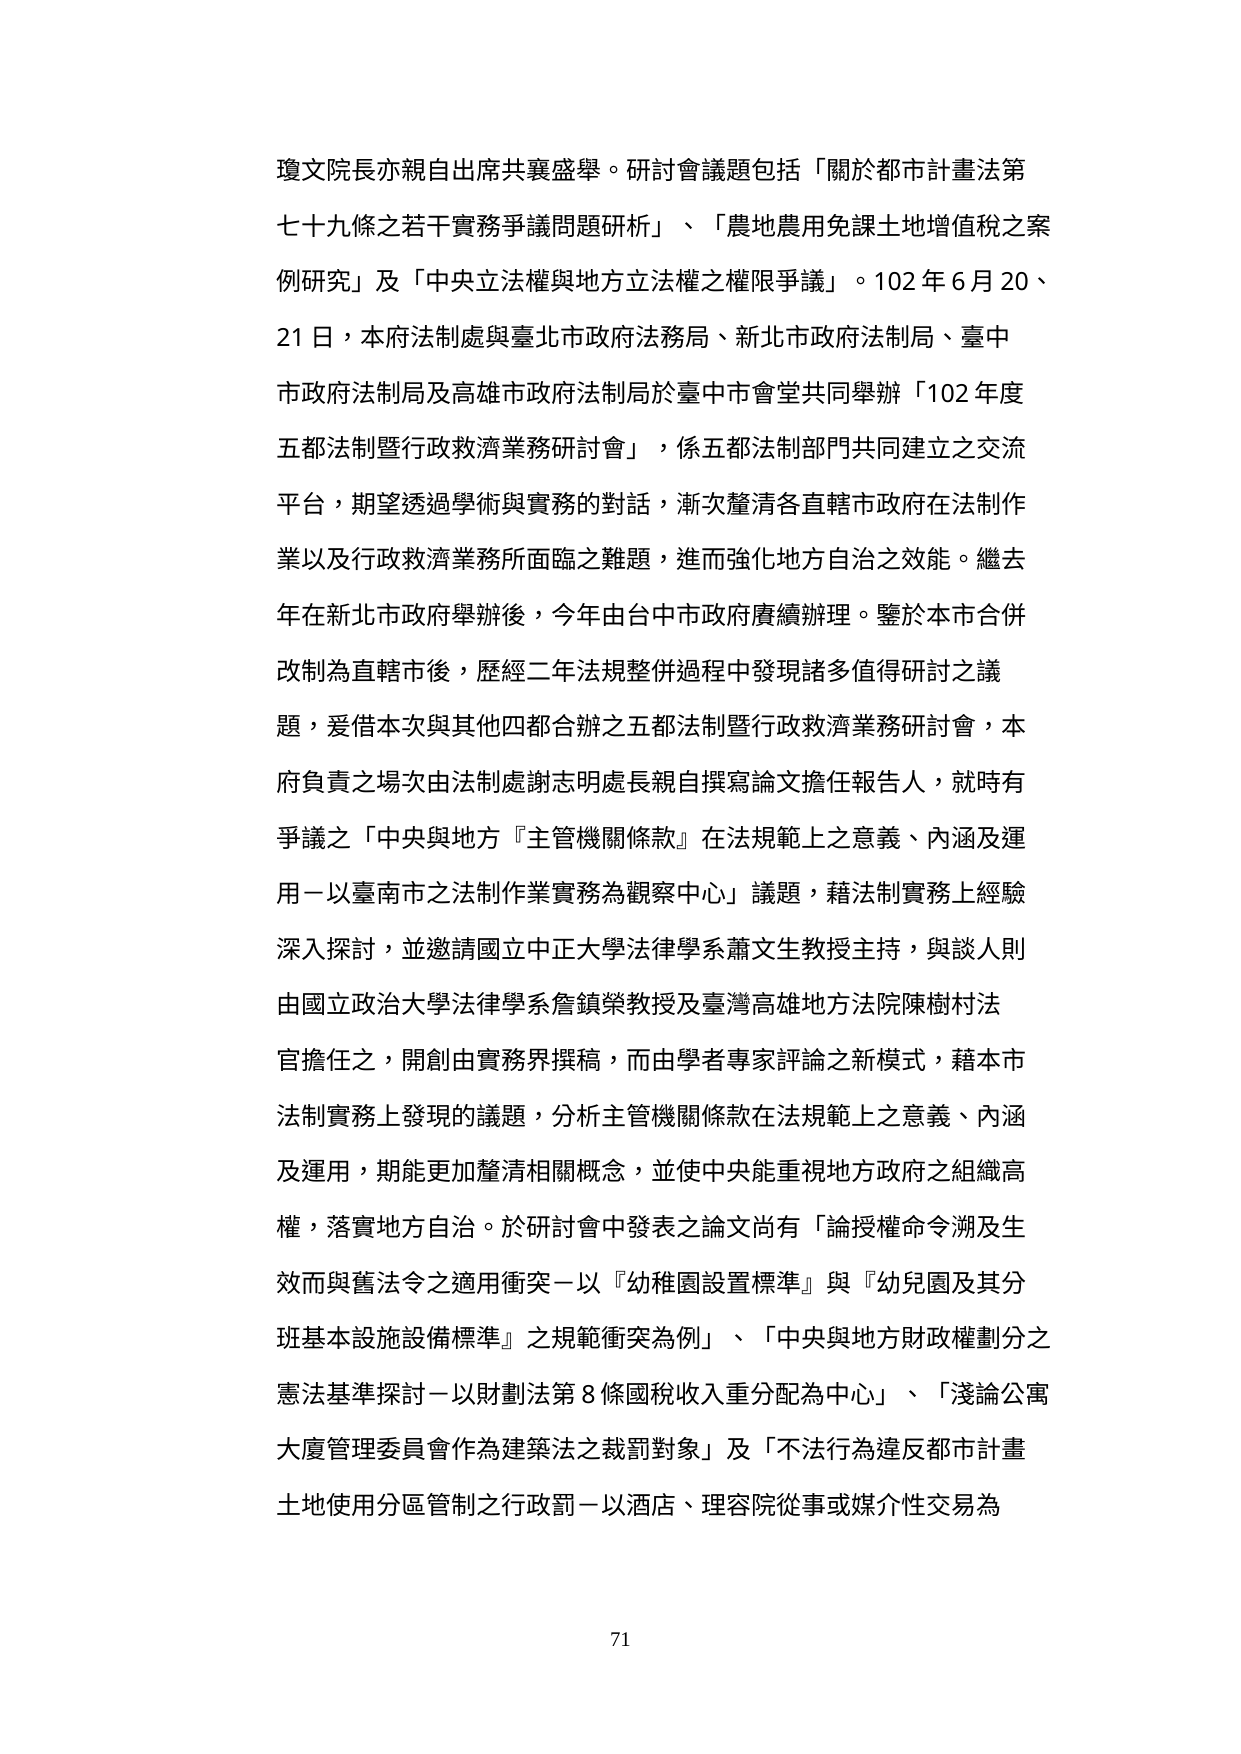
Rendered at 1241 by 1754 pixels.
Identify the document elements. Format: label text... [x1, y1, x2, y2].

text 府負責之場次由法制處謝志明處長親自撰寫論文擔任報告人，就時有 [187, 762, 1053, 799]
text 深入探討，並邀請國立中正大學法律學系蕭文生教授主持，與談人則 [187, 929, 1053, 966]
text 平台，期望透過學術與實務的對話，漸次釐清各直轄市政府在法制作 [187, 484, 1053, 521]
text 用－以臺南市之法制作業實務為觀察中心」議題，藉法制實務上經驗 [187, 873, 1053, 911]
text 瓊文院長亦親自出席共襄盛舉。研討會議題包括「關於都市計畫法第 [187, 150, 1053, 187]
text 官擔任之，開創由實務界撰稿，而由學者專家評論之新模式，藉本市 [187, 1040, 1053, 1077]
text 由國立政治大學法律學系詹鎮榮教授及臺灣高雄地方法院陳樹村法 [187, 984, 1053, 1022]
text 班基本設施設備標準』之規範衝突為例」、「中央與地方財政權劃分之 [187, 1318, 1053, 1356]
text 效而與舊法令之適用衝突－以『幼稚園設置標準』與『幼兒園及其分 [187, 1262, 1053, 1300]
text 21日，本府法制處與臺北市政府法務局、新北市政府法制局、臺中 [187, 317, 1053, 354]
text 業以及行政救濟業務所面臨之難題，進而強化地方自治之效能。繼去 [187, 539, 1053, 577]
text 權，落實地方自治。於研討會中發表之論文尚有「論授權命令溯及生 [187, 1207, 1053, 1244]
text 憲法基準探討－以財劃法第8條國稅收入重分配為中心」、「淺論公寓 [187, 1374, 1053, 1411]
text 例研究」及「中央立法權與地方立法權之權限爭議」。102年6月20、 [187, 261, 1053, 299]
text 五都法制暨行政救濟業務研討會」，係五都法制部門共同建立之交流 [187, 428, 1053, 466]
text 法制實務上發現的議題，分析主管機關條款在法規範上之意義、內涵 [187, 1096, 1053, 1133]
text 市政府法制局及高雄市政府法制局於臺中市會堂共同舉辦「102年度 [187, 372, 1053, 410]
text 爭議之「中央與地方『主管機關條款』在法規範上之意義、內涵及運 [187, 817, 1053, 855]
text 年在新北市政府舉辦後，今年由台中市政府賡續辦理。鑒於本市合併 [187, 595, 1053, 632]
text 七十九條之若干實務爭議問題研析」、「農地農用免課土地增值稅之案 [187, 206, 1053, 243]
text 大廈管理委員會作為建築法之裁罰對象」及「不法行為違反都市計畫 [187, 1429, 1053, 1467]
text 改制為直轄市後，歷經二年法規整併過程中發現諸多值得研討之議 [187, 651, 1053, 688]
text 題，爰借本次與其他四都合辦之五都法制暨行政救濟業務研討會，本 [187, 706, 1053, 744]
text 及運用，期能更加釐清相關概念，並使中央能重視地方政府之組織高 [187, 1151, 1053, 1189]
text 土地使用分區管制之行政罰－以酒店、理容院從事或媒介性交易為 [187, 1485, 1053, 1522]
